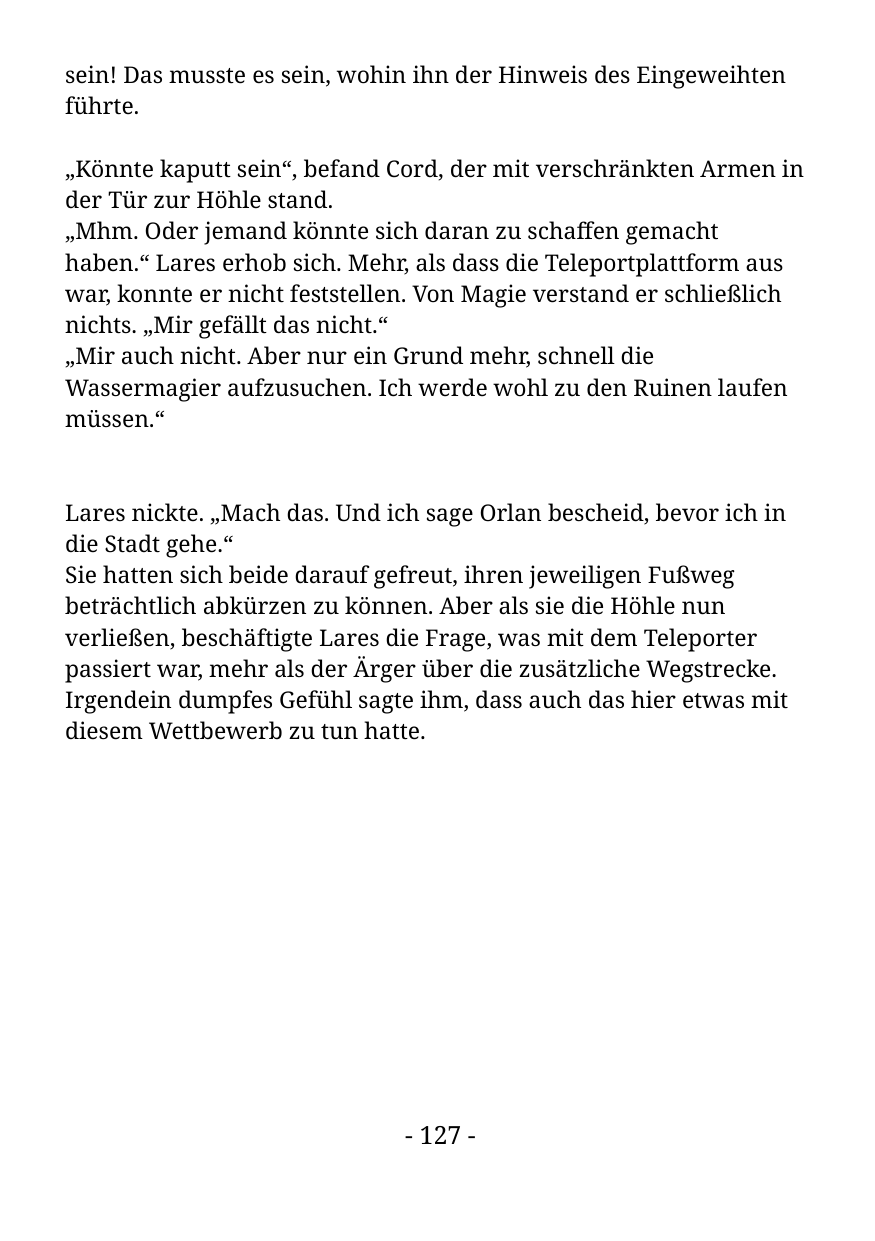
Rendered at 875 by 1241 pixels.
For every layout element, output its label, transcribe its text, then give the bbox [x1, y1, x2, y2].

text Lares nickte. „Mach das. Und ich sage Orlan bescheid, bevor ich in die Stadt gehe.“ Sie hatten sich beide darauf gefreut, ihren jeweiligen Fußweg beträchtlich abkürzen zu können. Aber als sie die Höhle nun verließen, beschäftigte Lares die Frage, was mit dem Teleporter passiert war, mehr als der Ärger über die zusätzliche Wegstrecke. Irgendein dumpfes Gefühl sagte ihm, dass auch das hier etwas mit diesem Wettbewerb zu tun hatte. [65, 465, 809, 747]
text sein! Das musste es sein, wohin ihn der Hinweis des Eingeweihten führte. „Könnte kaputt sein“, befand Cord, der mit verschränkten Armen in der Tür zur Höhle stand. „Mhm. Oder jemand könnte sich daran zu schaffen gemacht haben.“ Lares erhob sich. Mehr, als dass die Teleportplattform aus war, konnte er nicht feststellen. Von Magie verstand er schließlich nichts. „Mir gefällt das nicht.“ „Mir auch nicht. Aber nur ein Grund mehr, schnell die Wassermagier aufzusuchen. Ich werde wohl zu den Ruinen laufen müssen.“ [65, 59, 809, 434]
